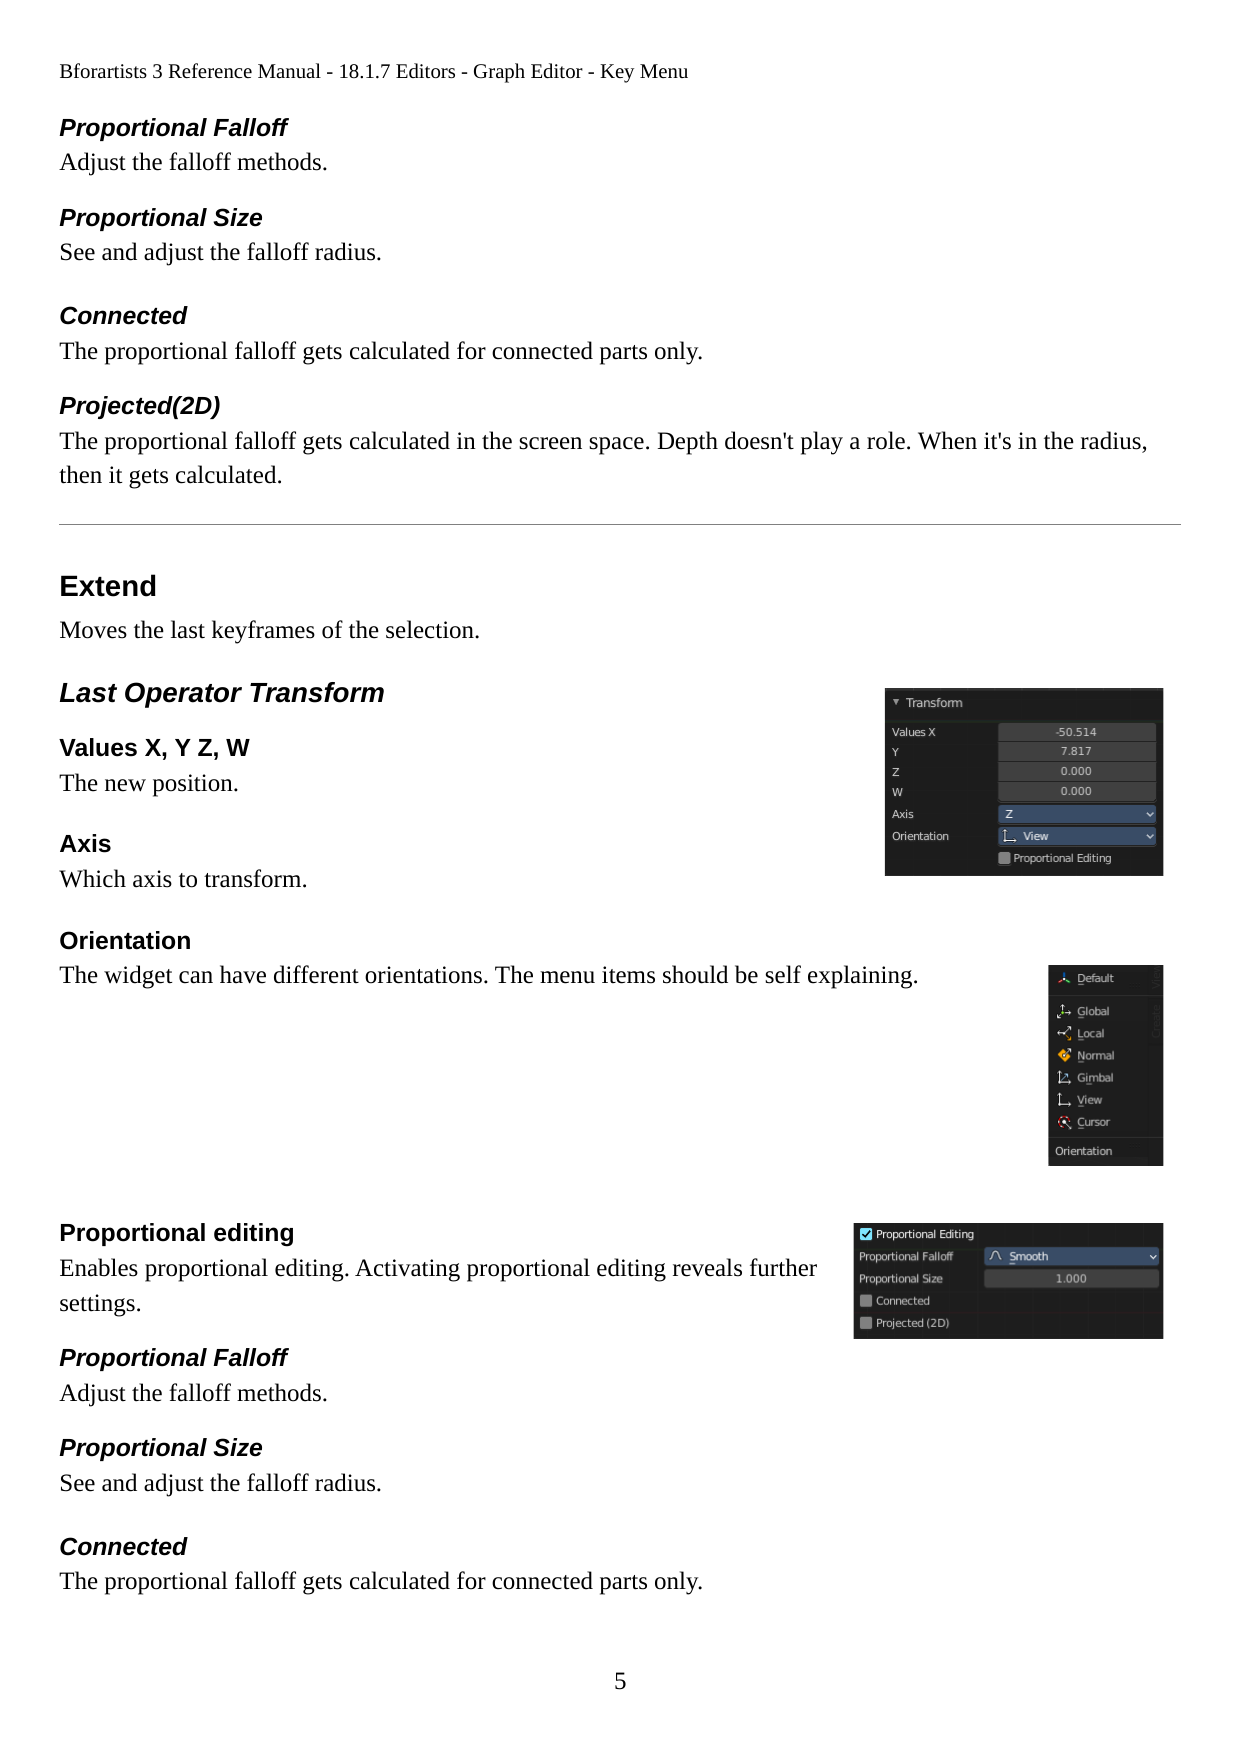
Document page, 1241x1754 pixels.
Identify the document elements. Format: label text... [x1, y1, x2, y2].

text [1164, 768, 1181, 797]
picture [884, 688, 1164, 876]
text See and adjust the falloff radius. [59, 237, 1181, 266]
subtitle Axis [59, 829, 884, 858]
subtitle Proportional Falloff [59, 113, 1181, 141]
subtitle Connected [59, 301, 1181, 330]
text Enables proportional editing. Activating proportional editing reveals further settings. [59, 1253, 853, 1316]
text Which axis to transform. [59, 864, 1181, 893]
text The proportional falloff gets calculated for connected parts only. [59, 336, 1181, 365]
subtitle Connected [59, 1532, 1181, 1560]
text Adjust the falloff methods. [59, 1378, 1181, 1407]
subtitle [1164, 829, 1181, 858]
picture [853, 1223, 1164, 1339]
subtitle Values X, Y Z, W [59, 733, 884, 762]
text The proportional falloff gets calculated for connected parts only. [59, 1566, 1181, 1595]
text The new position. [59, 768, 884, 797]
subtitle [1164, 733, 1181, 762]
text The widget can have different orientations. The menu items should be self explaining. [59, 961, 1181, 989]
subtitle Projected(2D) [59, 391, 1181, 420]
subtitle Proportional Size [59, 203, 1181, 231]
subtitle Proportional editing [59, 1218, 1181, 1247]
picture [1048, 965, 1164, 1166]
text Adjust the falloff methods. [59, 147, 1181, 176]
text See and adjust the falloff radius. [59, 1468, 1181, 1497]
text Moves the last keyframes of the selection. [59, 615, 1181, 643]
subtitle Proportional Size [59, 1433, 1181, 1462]
subtitle Extend [59, 568, 1181, 602]
text The proportional falloff gets calculated in the screen space. Depth doesn't play a role. When it's in the radius, then it gets calculated. [59, 426, 1181, 489]
subtitle Orientation [59, 926, 1181, 954]
subtitle Last Operator Transform [59, 676, 1181, 708]
subtitle Proportional Falloff [59, 1343, 1181, 1372]
